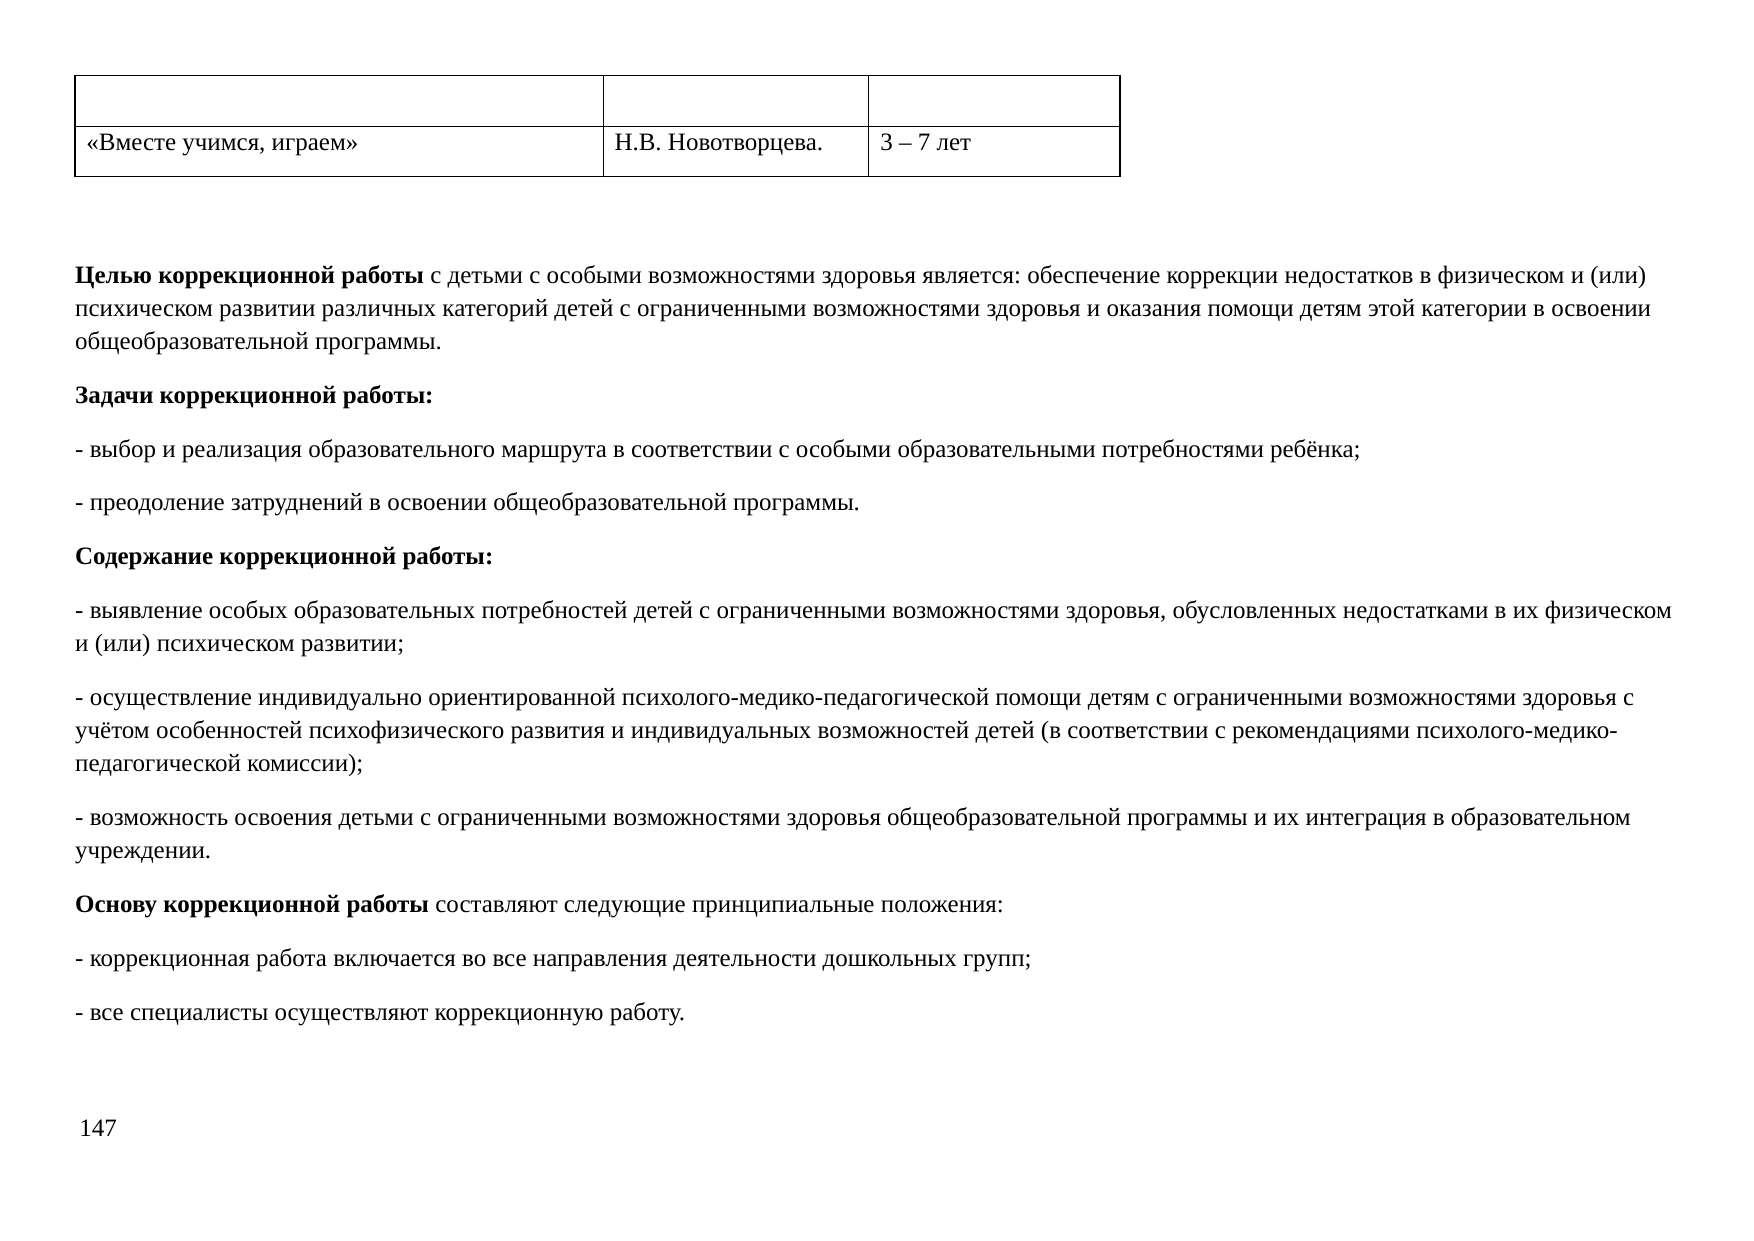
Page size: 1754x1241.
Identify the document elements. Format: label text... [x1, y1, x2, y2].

table_cell «Вместе учимся, играем» [76, 127, 603, 176]
text - выявление особых образовательных потребностей детей с ограниченными возможностями здоровья, обусловленных недостатками в их физическом и (или) психическом развитии; [75, 595, 1679, 657]
text - выбор и реализация образовательного маршрута в соответствии с особыми образовательными потребностями ребёнка; [75, 434, 1679, 462]
text - преодоление затруднений в освоении общеобразовательной программы. [75, 487, 1679, 516]
text - коррекционная работа включается во все направления деятельности дошкольных групп; [75, 943, 1679, 971]
table_cell 3 – 7 лет [869, 127, 1119, 176]
text Задачи коррекционной работы: [75, 380, 1679, 408]
text Основу коррекционной работы составляют следующие принципиальные положения: [75, 889, 1679, 918]
table_cell Н.В. Новотворцева. [604, 127, 868, 176]
table_cell [604, 76, 868, 126]
table_cell [869, 76, 1119, 126]
text - возможность освоения детьми с ограниченными возможностями здоровья общеобразовательной программы и их интеграция в образовательном учреждении. [75, 802, 1679, 864]
text - осуществление индивидуально ориентированной психолого-медико-педагогической помощи детям с ограниченными возможностями здоровья с учётом особенностей психофизического развития и индивидуальных возможностей детей (в соответствии с рекомендациями психолого-медико-педагогической комиссии); [75, 682, 1679, 777]
text Содержание коррекционной работы: [75, 541, 1679, 570]
text Целью коррекционной работы с детьми с особыми возможностями здоровья является: обеспечение коррекции недостатков в физическом и (или) психическом развитии различных категорий детей с ограниченными возможностями здоровья и оказания помощи детям этой категории в освоении общеобразовательной программы. [75, 260, 1679, 355]
text - все специалисты осуществляют коррекционную работу. [75, 997, 1679, 1025]
table_cell [76, 76, 603, 126]
